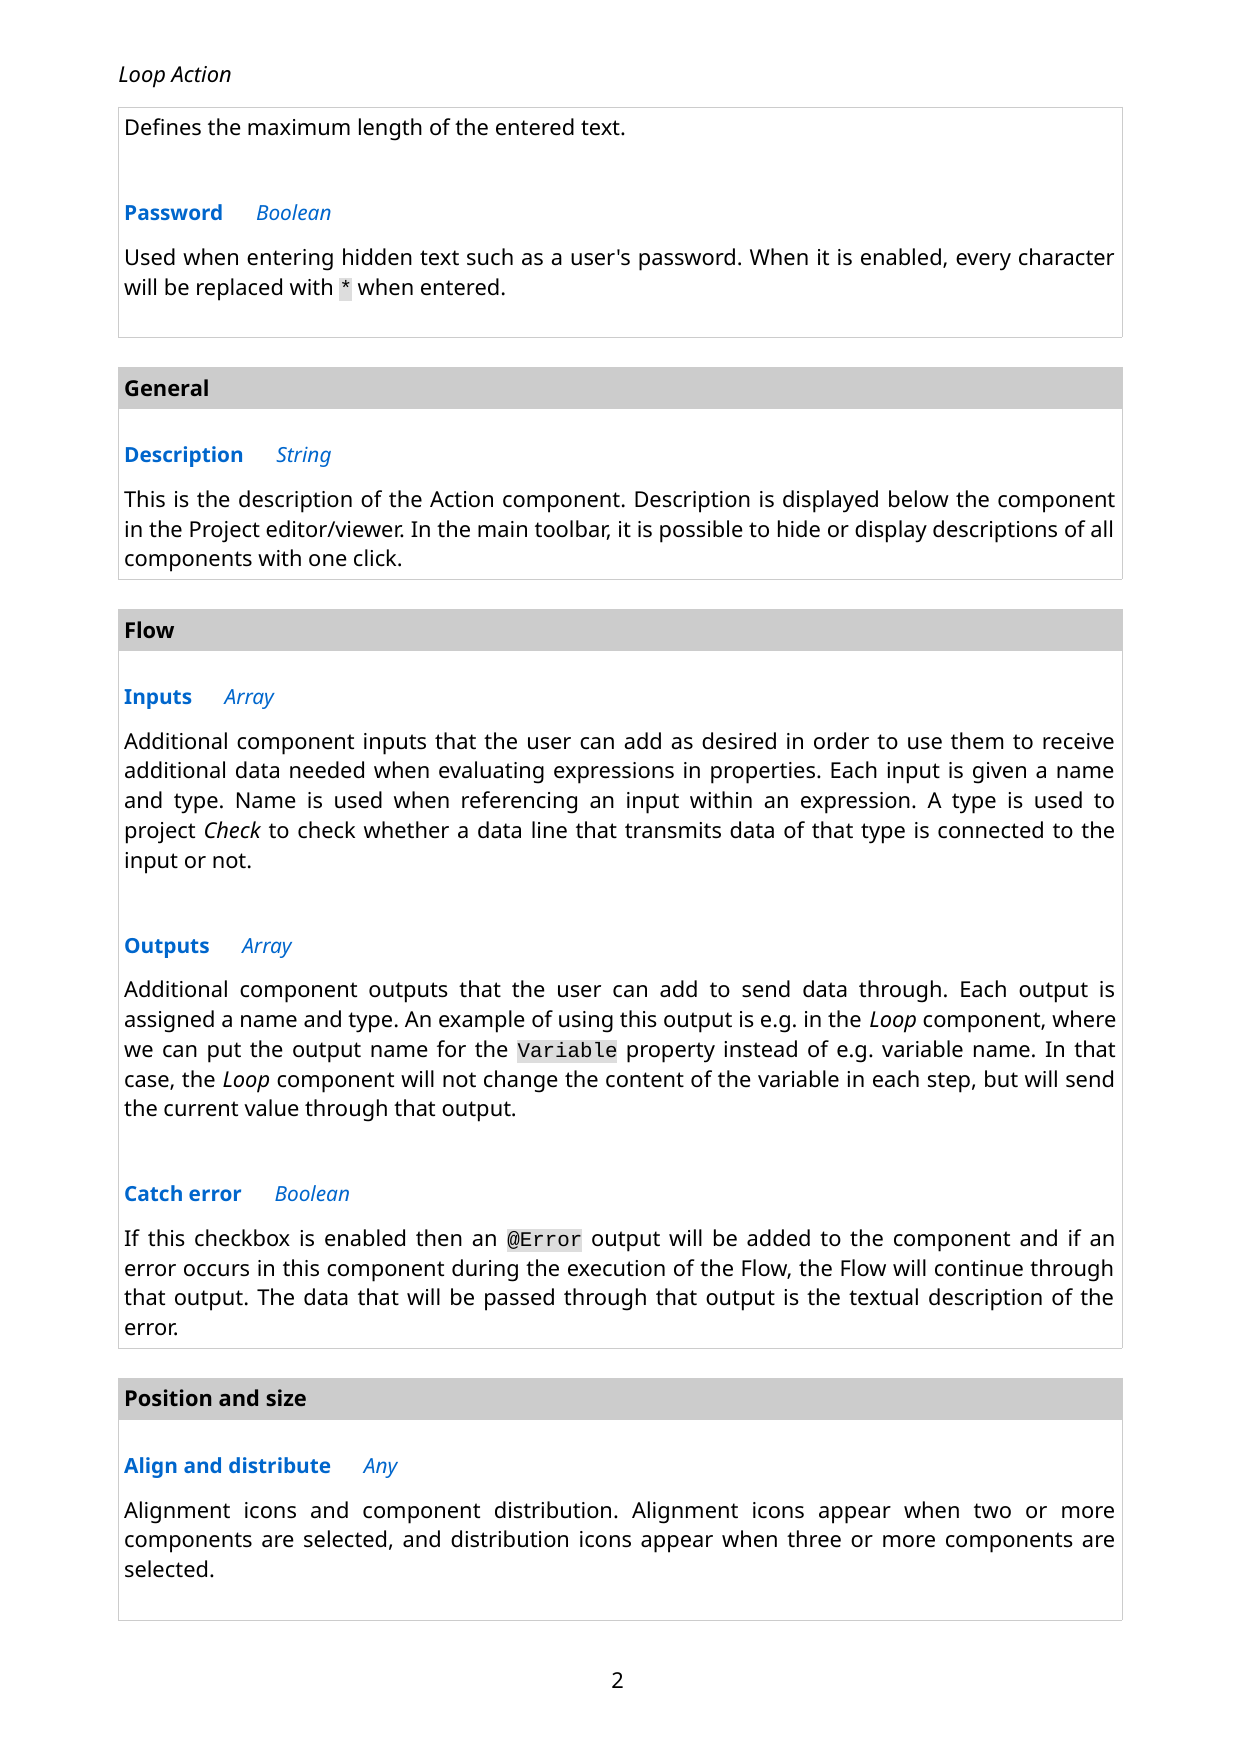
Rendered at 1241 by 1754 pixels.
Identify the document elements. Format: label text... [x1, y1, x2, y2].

table_cell Description String This is the description of the Action component. Description is displayed below the component in the Project editor/viewer. In the main toolbar, it is possible to hide or display descriptions of all components with one click. [119, 409, 1122, 579]
table_cell Defines the maximum length of the entered text. Password Boolean Used when entering hidden text such as a user's password. When it is enabled, every character will be replaced with * when entered. [119, 108, 1122, 337]
table_header Flow [119, 610, 1122, 650]
table_header Position and size [119, 1379, 1122, 1419]
table_header General [119, 368, 1122, 408]
table_cell Align and distribute Any Alignment icons and component distribution. Alignment icons appear when two or more components are selected, and distribution icons appear when three or more components are selected. [119, 1420, 1122, 1619]
table_cell Inputs Array Additional component inputs that the user can add as desired in order to use them to receive additional data needed when evaluating expressions in properties. Each input is given a name and type. Name is used when referencing an input within an expression. A type is used to project Check to check whether a data line that transmits data of that type is connected to the input or not. Outputs Array Additional component outputs that the user can add to send data through. Each output is assigned a name and type. An example of using this output is e.g. in the Loop component, where we can put the output name for the Variable property instead of e.g. variable name. In that case, the Loop component will not change the content of the variable in each step, but will send the current value through that output. Catch error Boolean If this checkbox is enabled then an @Error output will be added to the component and if an error occurs in this component during the execution of the Flow, the Flow will continue through that output. The data that will be passed through that output is the textual description of the error. [119, 651, 1122, 1348]
